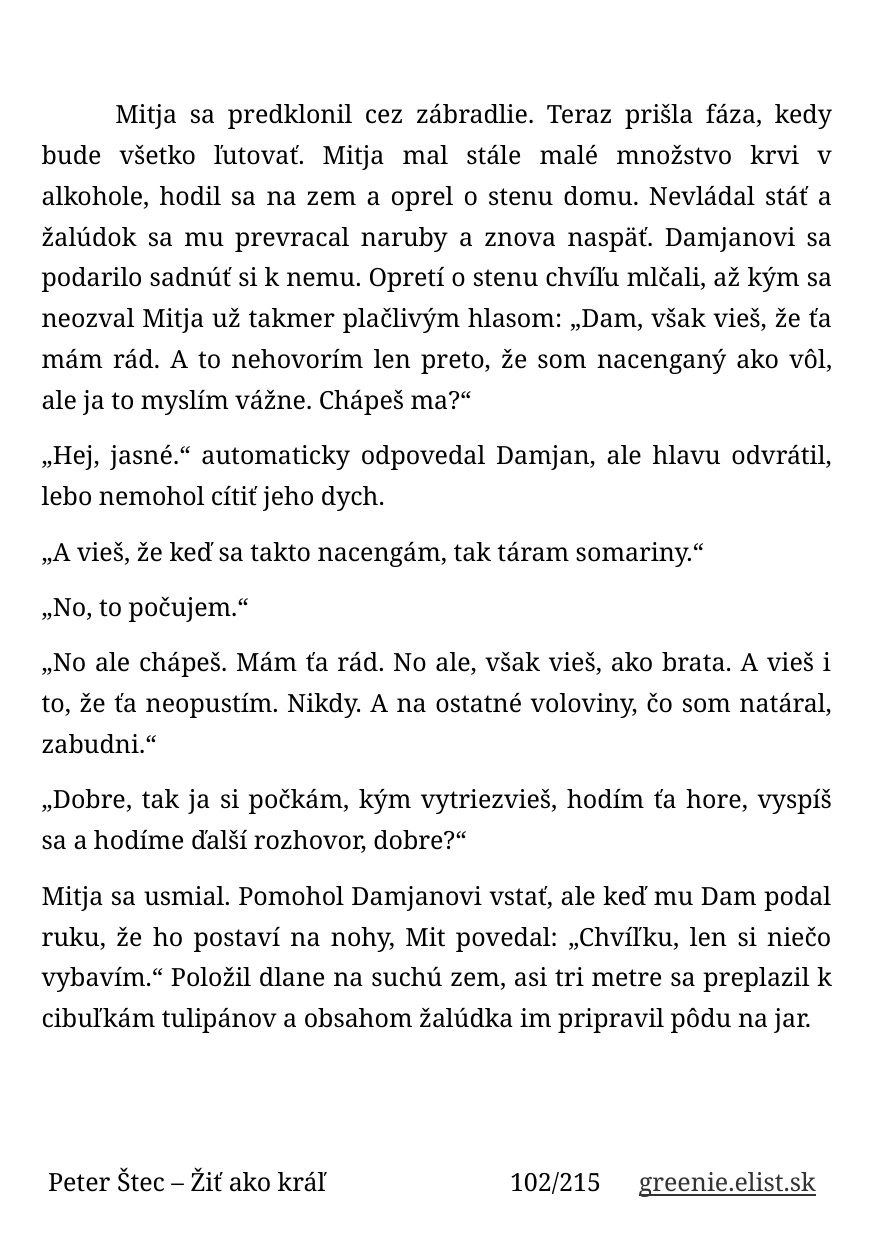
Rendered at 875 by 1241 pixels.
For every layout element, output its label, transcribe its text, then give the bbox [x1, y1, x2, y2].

text „Hej, jasné.“ automaticky odpovedal Damjan, ale hlavu odvrátil, lebo nemohol cítiť jeho dych. [41, 438, 833, 513]
text „No, to počujem.“ [41, 590, 833, 624]
text Mitja sa usmial. Pomohol Damjanovi vstať, ale keď mu Dam podal ruku, že ho postaví na nohy, Mit povedal: „Chvíľku, len si niečo vybavím.“ Položil dlane na suchú zem, asi tri metre sa preplazil k cibuľkám tulipánov a obsahom žalúdka im pripravil pôdu na jar. [41, 878, 833, 1035]
text Mitja sa predklonil cez zábradlie. Teraz prišla fáza, kedy bude všetko ľutovať. Mitja mal stále malé množstvo krvi v alkohole, hodil sa na zem a oprel o stenu domu. Nevládal stáť a žalúdok sa mu prevracal naruby a znova naspäť. Damjanovi sa podarilo sadnúť si k nemu. Opretí o stenu chvíľu mlčali, až kým sa neozval Mitja už takmer plačlivým hlasom: „Dam, však vieš, že ťa mám rád. A to nehovorím len preto, že som nacenganý ako vôl, ale ja to myslím vážne. Chápeš ma?“ [41, 97, 833, 417]
text „No ale chápeš. Mám ťa rád. No ale, však vieš, ako brata. A vieš i to, že ťa neopustím. Nikdy. A na ostatné voloviny, čo som natáral, zabudni.“ [41, 645, 833, 761]
text „A vieš, že keď sa takto nacengám, tak táram somariny.“ [41, 534, 833, 568]
text „Dobre, tak ja si počkám, kým vytriezvieš, hodím ťa hore, vyspíš sa a hodíme ďalší rozhovor, dobre?“ [41, 782, 833, 857]
